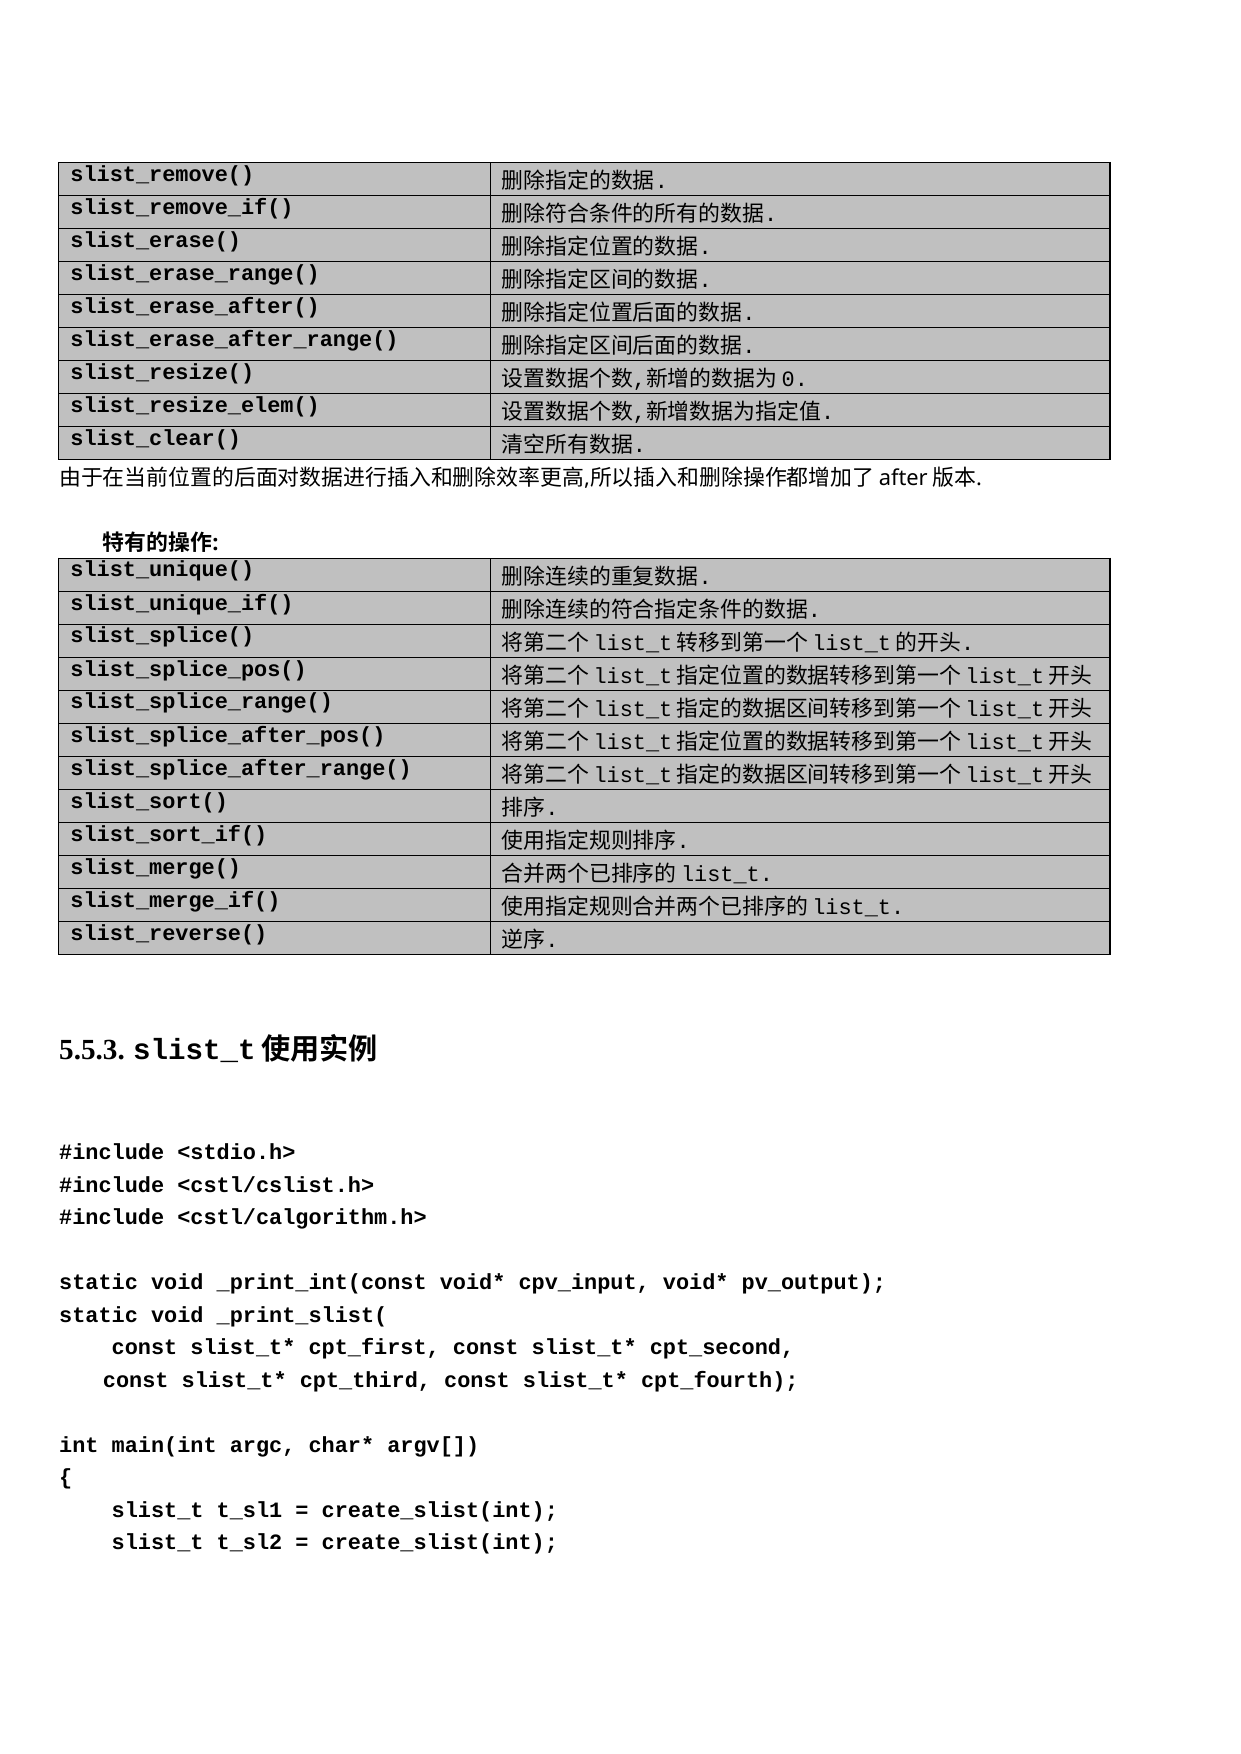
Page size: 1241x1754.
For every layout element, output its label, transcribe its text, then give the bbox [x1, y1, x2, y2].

text slist_t t_sl2 = create_slist(int); [59, 1528, 1181, 1560]
table_cell 设置数据个数,新增数据为指定值. [491, 394, 1109, 426]
table_cell 删除指定的数据. [491, 163, 1109, 195]
table_header slist_unique() [59, 559, 490, 591]
table_cell slist_merge_if() [59, 889, 490, 921]
table_cell slist_remove_if() [59, 196, 490, 228]
table_cell slist_splice() [59, 625, 490, 657]
table_cell slist_splice_after_range() [59, 757, 490, 789]
table_cell 删除指定位置后面的数据. [491, 295, 1109, 327]
table_cell 删除指定位置的数据. [491, 229, 1109, 261]
table_cell slist_erase_after() [59, 295, 490, 327]
table_cell 设置数据个数,新增的数据为0. [491, 361, 1109, 393]
table_cell 使用指定规则排序. [491, 823, 1109, 855]
text #include <cstl/cslist.h> [59, 1170, 1181, 1203]
table_cell 清空所有数据. [491, 427, 1109, 459]
text int main(int argc, char* argv[]) [59, 1430, 1181, 1463]
table_cell slist_erase_after_range() [59, 328, 490, 360]
text static void _print_slist( [59, 1300, 1181, 1333]
text #include <cstl/calgorithm.h> [59, 1203, 1181, 1235]
table_cell 将第二个list_t转移到第一个list_t的开头. [491, 625, 1109, 657]
table_cell slist_splice_after_pos() [59, 724, 490, 756]
text 特有的操作: [59, 525, 1181, 558]
table_cell slist_unique_if() [59, 592, 490, 624]
table_cell 排序. [491, 790, 1109, 822]
table_cell slist_splice_range() [59, 691, 490, 723]
table_cell 删除符合条件的所有的数据. [491, 196, 1109, 228]
table_cell slist_remove() [59, 163, 490, 195]
table_cell slist_resize_elem() [59, 394, 490, 426]
table_cell slist_erase() [59, 229, 490, 261]
table_cell 删除连续的符合指定条件的数据. [491, 592, 1109, 624]
text static void _print_int(const void* cpv_input, void* pv_output); [59, 1268, 1181, 1300]
table_cell 合并两个已排序的list_t. [491, 856, 1109, 888]
text { [59, 1463, 1181, 1495]
table_cell 将第二个list_t指定的数据区间转移到第一个list_t开头 [491, 757, 1109, 789]
table_cell 逆序. [491, 922, 1109, 954]
table_cell slist_erase_range() [59, 262, 490, 294]
table_cell slist_merge() [59, 856, 490, 888]
table_cell slist_sort() [59, 790, 490, 822]
subtitle slist_t使用实例 [59, 1014, 1181, 1079]
table_cell slist_splice_pos() [59, 658, 490, 690]
table_cell 将第二个list_t指定位置的数据转移到第一个list_t开头 [491, 658, 1109, 690]
text const slist_t* cpt_first, const slist_t* cpt_second, [59, 1333, 1181, 1365]
table_cell 将第二个list_t指定的数据区间转移到第一个list_t开头 [491, 691, 1109, 723]
text #include <stdio.h> [59, 1138, 1181, 1170]
table_cell 使用指定规则合并两个已排序的list_t. [491, 889, 1109, 921]
table_cell 删除指定区间后面的数据. [491, 328, 1109, 360]
table_cell 删除指定区间的数据. [491, 262, 1109, 294]
table_cell slist_sort_if() [59, 823, 490, 855]
table_cell slist_clear() [59, 427, 490, 459]
table_cell 将第二个list_t指定位置的数据转移到第一个list_t开头 [491, 724, 1109, 756]
table_header 删除连续的重复数据. [491, 559, 1109, 591]
text const slist_t* cpt_third, const slist_t* cpt_fourth); [59, 1365, 1181, 1398]
text slist_t t_sl1 = create_slist(int); [59, 1495, 1181, 1528]
table_cell slist_reverse() [59, 922, 490, 954]
text 由于在当前位置的后面对数据进行插入和删除效率更高,所以插入和删除操作都增加了after版本. [59, 460, 1181, 493]
table_cell slist_resize() [59, 361, 490, 393]
